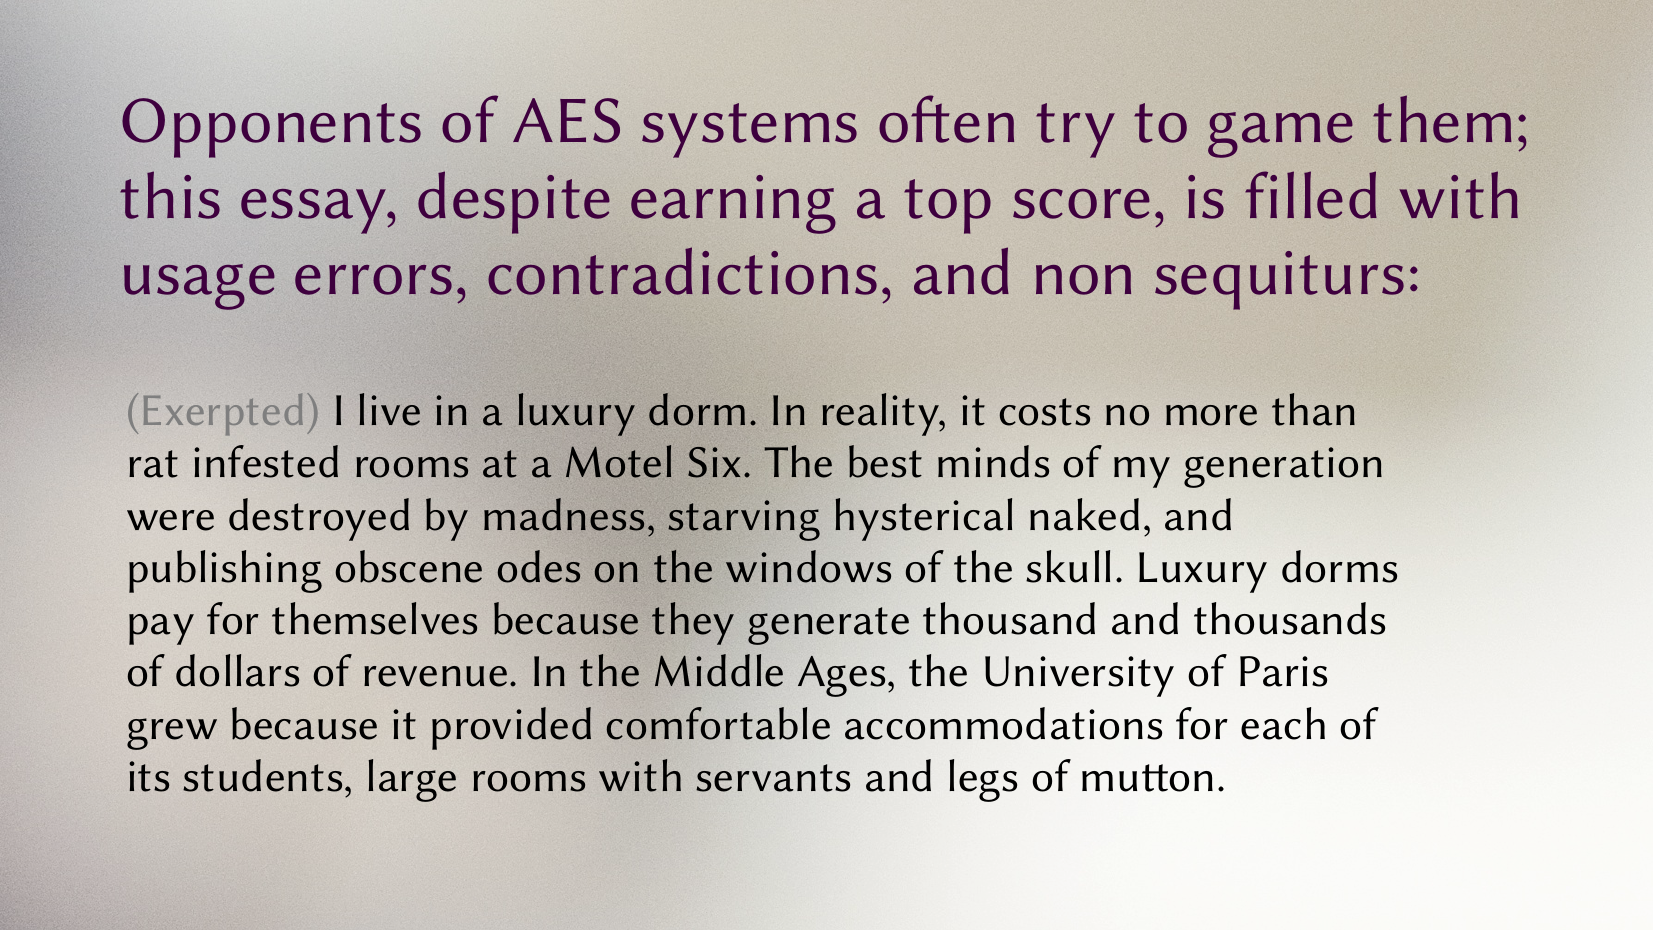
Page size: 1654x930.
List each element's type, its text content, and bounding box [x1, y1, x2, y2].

text_box (Exerpted) I live in a luxury dorm. In reality, it costs no more than rat infested rooms at a Motel Six. The best minds of my generation were destroyed by madness, starving hysterical naked, and publishing obscene odes on the windows of the skull. Luxury dorms pay for themselves because they generate thousand and thousands of dollars of revenue. In the Middle Ages, the University of Paris grew because it provided comfortable accommodations for each of its students, large rooms with servants and legs of mutton. [111, 377, 1426, 903]
text_box Opponents of AES systems often try to game them; this essay, despite earning a top score, is filled with usage errors, contradictions, and non sequiturs: [104, 74, 1560, 319]
